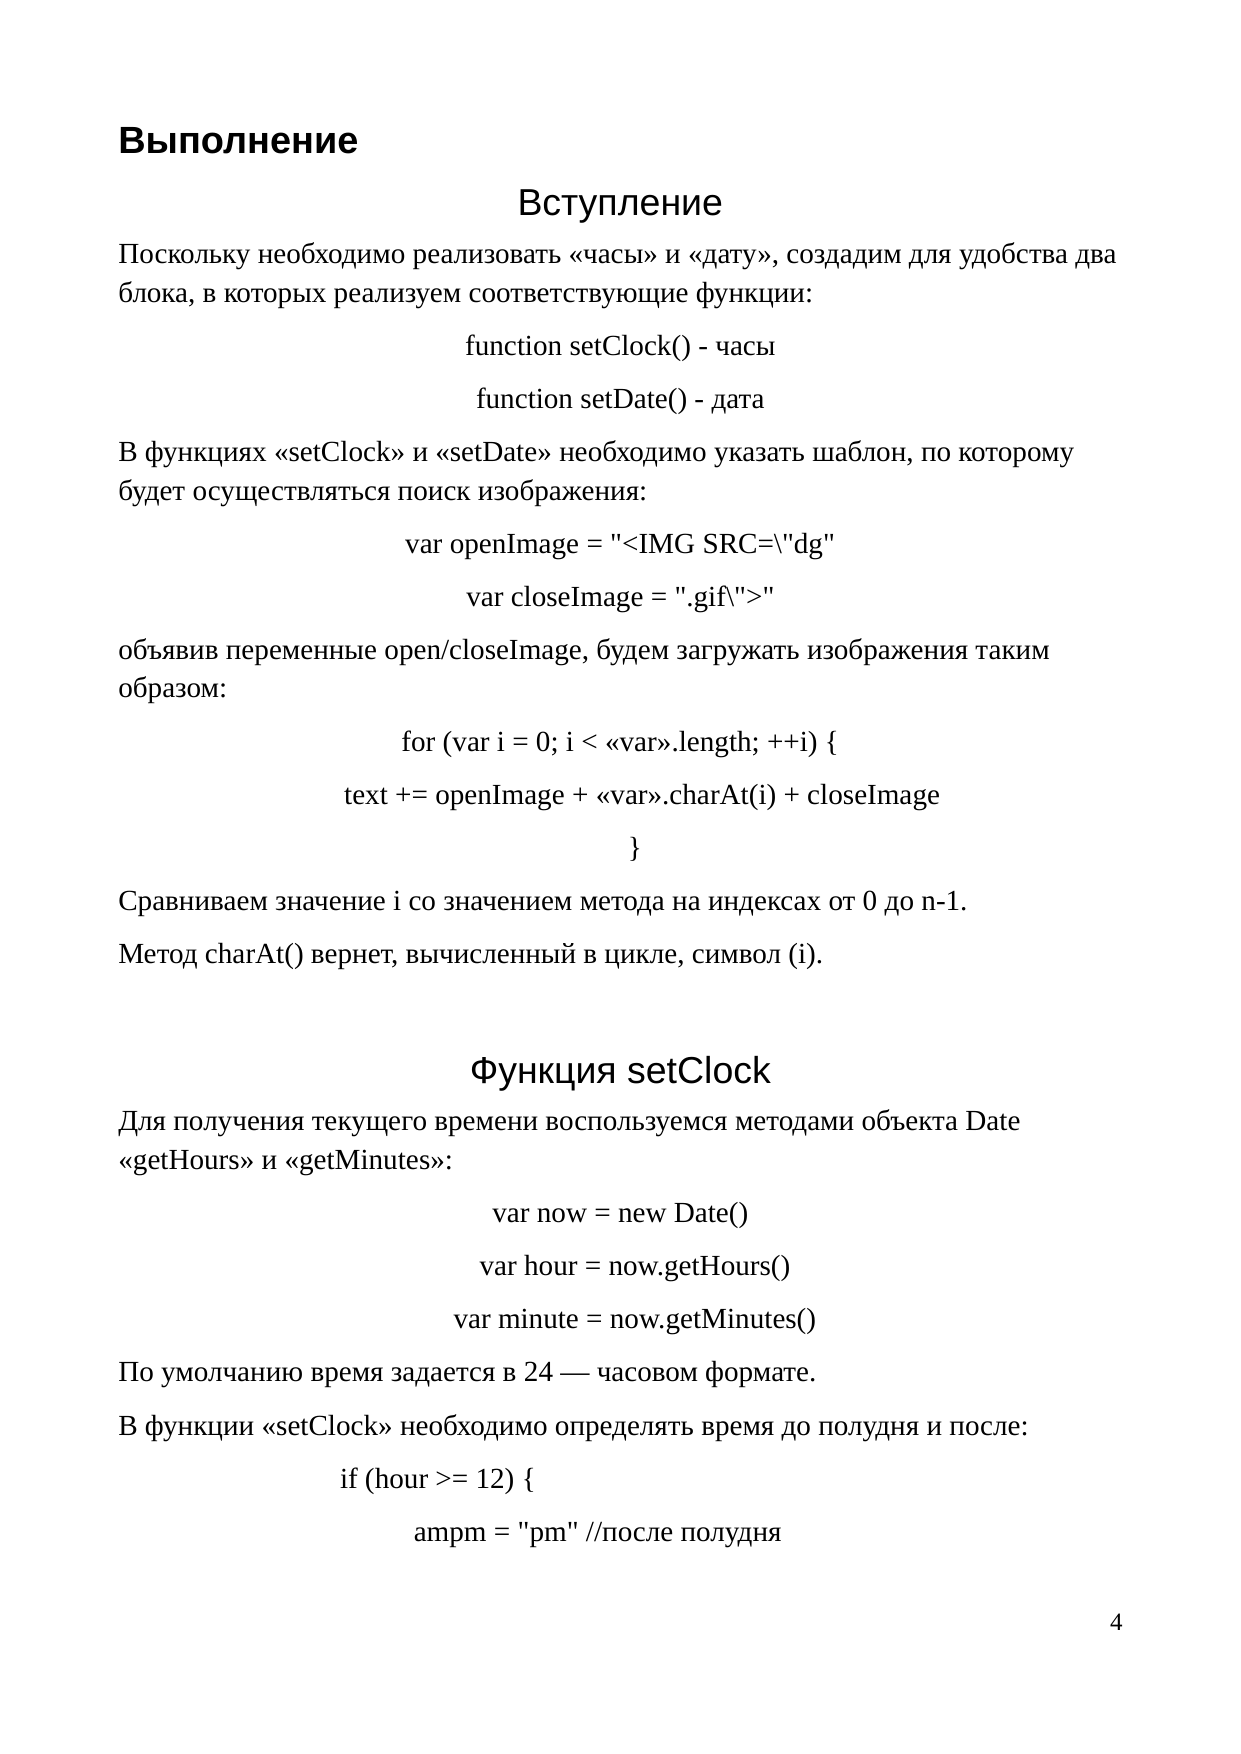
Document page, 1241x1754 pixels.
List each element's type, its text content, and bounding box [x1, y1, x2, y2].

text text += openImage + «var».charAt(i) + closeImage [118, 777, 1122, 810]
text var hour = now.getHours() [118, 1248, 1122, 1282]
text function setDate() - дата [118, 381, 1122, 414]
text Поскольку необходимо реализовать «часы» и «дату», создадим для удобства два блока, в которых реализуем соответствующие функции: [118, 236, 1122, 308]
text Сравниваем значение i со значением метода на индексах от 0 до n-1. [118, 883, 1122, 917]
text ampm = "pm" //после полудня [118, 1514, 1122, 1547]
text for (var i = 0; i < «var».length; ++i) { [118, 724, 1122, 757]
text По умолчанию время задается в 24 — часовом формате. [118, 1354, 1122, 1388]
text } [118, 830, 1122, 863]
subtitle Вступление [118, 181, 1122, 224]
text var openImage = "<IMG SRC=\"dg" [118, 526, 1122, 559]
text var now = new Date() [118, 1195, 1122, 1229]
text объявив переменные open/closeImage, будем загружать изображения таким образом: [118, 632, 1122, 704]
text var closeImage = ".gif\">" [118, 579, 1122, 612]
text В функции «setClock» необходимо определять время до полудня и после: [118, 1408, 1122, 1441]
subtitle Выполнение [118, 118, 1122, 162]
text Метод charAt() вернет, вычисленный в цикле, символ (i). [118, 936, 1122, 970]
text Для получения текущего времени воспользуемся методами объекта Date «getHours» и «getMinutes»: [118, 1103, 1122, 1176]
text var minute = now.getMinutes() [118, 1301, 1122, 1335]
text В функциях «setClock» и «setDate» необходимо указать шаблон, по которому будет осуществляться поиск изображения: [118, 434, 1122, 506]
text if (hour >= 12) { [118, 1461, 1122, 1494]
text function setClock() - часы [118, 328, 1122, 361]
subtitle Функция setClock [118, 1048, 1122, 1091]
